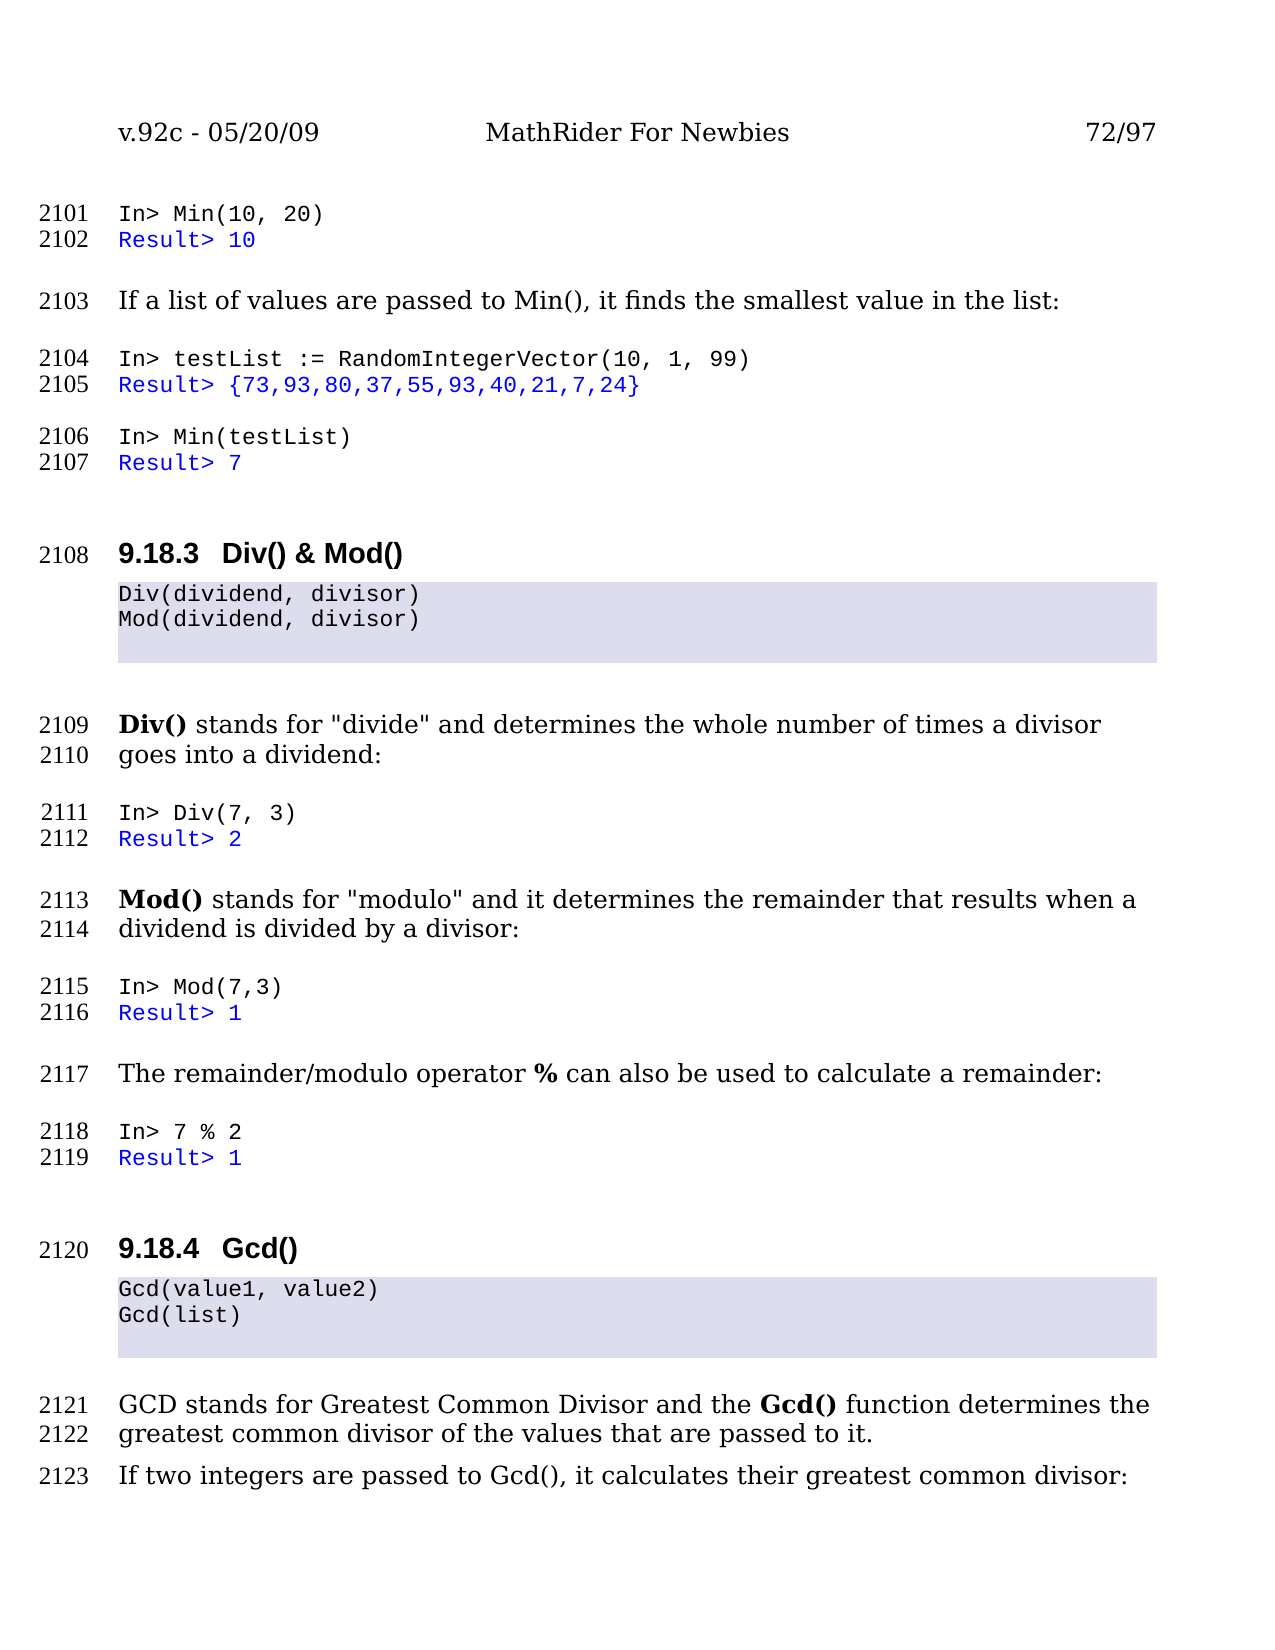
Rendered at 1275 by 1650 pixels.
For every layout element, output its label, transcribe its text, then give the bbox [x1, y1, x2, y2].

text In> Min(10, 20) [118, 203, 1157, 229]
text If a list of values are passed to Min(), it finds the smallest value in the list: [118, 287, 1157, 316]
text Result> {73,93,80,37,55,93,40,21,7,24} [118, 374, 1157, 399]
text In> testList := RandomIntegerVector(10, 1, 99) [118, 348, 1157, 374]
text In> Mod(7,3) [118, 975, 1157, 1001]
table_header Div(dividend, divisor) Mod(dividend, divisor) [118, 582, 1157, 663]
text Result> 1 [118, 1001, 1157, 1027]
text In> Div(7, 3) [118, 801, 1157, 827]
text Result> 1 [118, 1147, 1157, 1172]
text If two integers are passed to Gcd(), it calculates their greatest common divisor: [118, 1461, 1157, 1490]
subtitle Div() & Mod() [118, 536, 1157, 570]
text The remainder/modulo operator % can also be used to calculate a remainder: [118, 1059, 1157, 1089]
text Result> 2 [118, 827, 1157, 853]
text Result> 10 [118, 229, 1157, 254]
text Div() stands for "divide" and determines the whole number of times a divisor goes into a dividend: [118, 711, 1157, 769]
subtitle Gcd() [118, 1231, 1157, 1265]
text GCD stands for Greatest Common Divisor and the Gcd() function determines the greatest common divisor of the values that are passed to it. [118, 1390, 1157, 1449]
text In> Min(testList) [118, 426, 1157, 451]
text Mod() stands for "modulo" and it determines the remainder that results when a dividend is divided by a divisor: [118, 885, 1157, 943]
table_header Gcd(value1, value2) Gcd(list) [118, 1277, 1157, 1358]
text In> 7 % 2 [118, 1121, 1157, 1147]
text Result> 7 [118, 451, 1157, 477]
